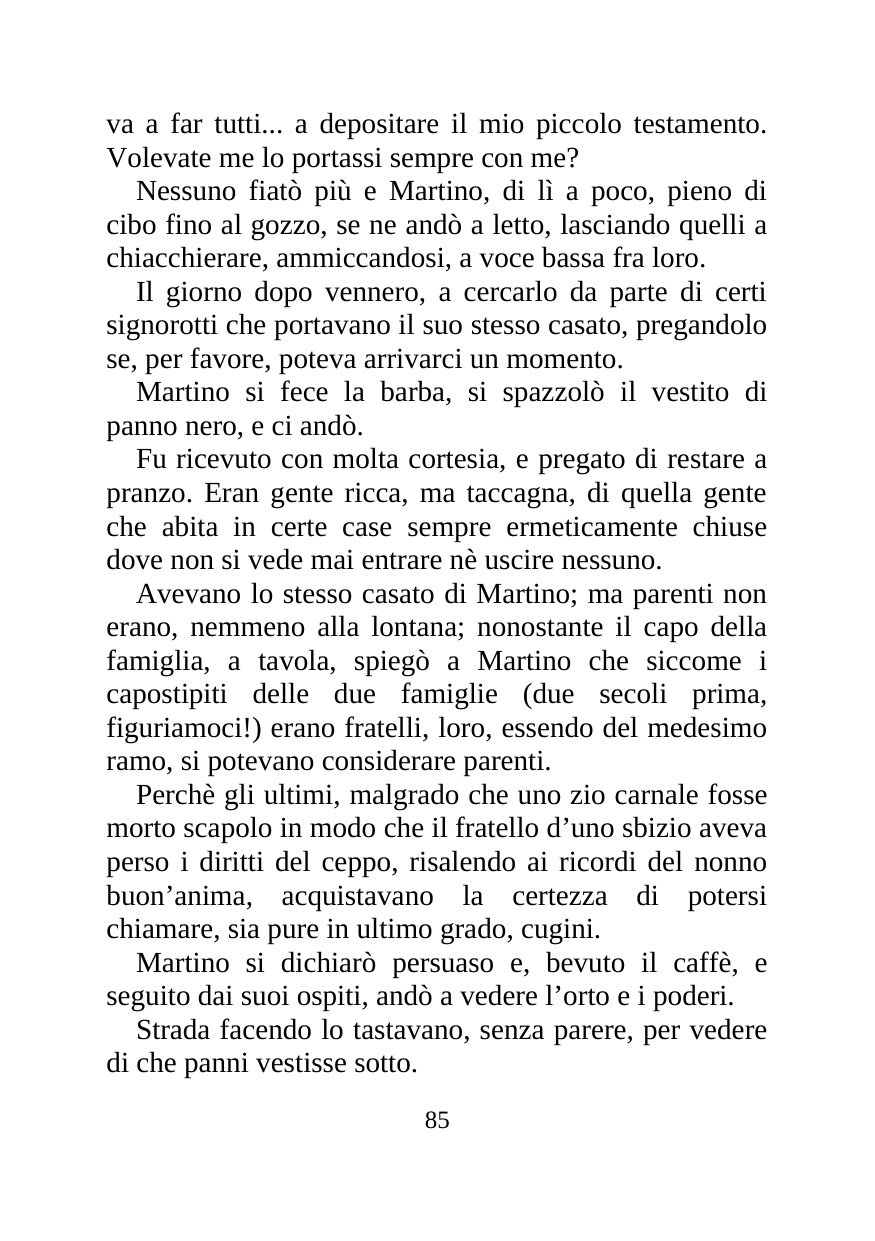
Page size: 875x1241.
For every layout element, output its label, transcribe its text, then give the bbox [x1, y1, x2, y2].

text va a far tutti... a depositare il mio piccolo testamento. Volevate me lo portassi sempre con me? [106, 106, 768, 173]
text Fu ricevuto con molta cortesia, e pregato di restare a pranzo. Eran gente ricca, ma taccagna, di quella gente che abita in certe case sempre ermeticamente chiuse dove non si vede mai entrare nè uscire nessuno. [106, 442, 768, 576]
text Martino si fece la barba, si spazzolò il vestito di panno nero, e ci andò. [106, 374, 768, 442]
text Perchè gli ultimi, malgrado che uno zio carnale fosse morto scapolo in modo che il fratello d’uno sbizio aveva perso i diritti del ceppo, risalendo ai ricordi del nonno buon’anima, acquistavano la certezza di potersi chiamare, sia pure in ultimo grado, cugini. [106, 777, 768, 945]
text Strada facendo lo tastavano, senza parere, per vedere di che panni vestisse sotto. [106, 1012, 768, 1079]
text Avevano lo stesso casato di Martino; ma parenti non erano, nemmeno alla lontana; nonostante il capo della famiglia, a tavola, spiegò a Martino che siccome i capostipiti delle due famiglie (due secoli prima, figuriamoci!) erano fratelli, loro, essendo del medesimo ramo, si potevano considerare parenti. [106, 576, 768, 777]
text Il giorno dopo vennero, a cercarlo da parte di certi signorotti che portavano il suo stesso casato, pregandolo se, per favore, poteva arrivarci un momento. [106, 274, 768, 374]
text Martino si dichiarò persuaso e, bevuto il caffè, e seguito dai suoi ospiti, andò a vedere l’orto e i poderi. [106, 945, 768, 1012]
text Nessuno fiatò più e Martino, di lì a poco, pieno di cibo fino al gozzo, se ne andò a letto, lasciando quelli a chiacchierare, ammiccandosi, a voce bassa fra loro. [106, 173, 768, 274]
